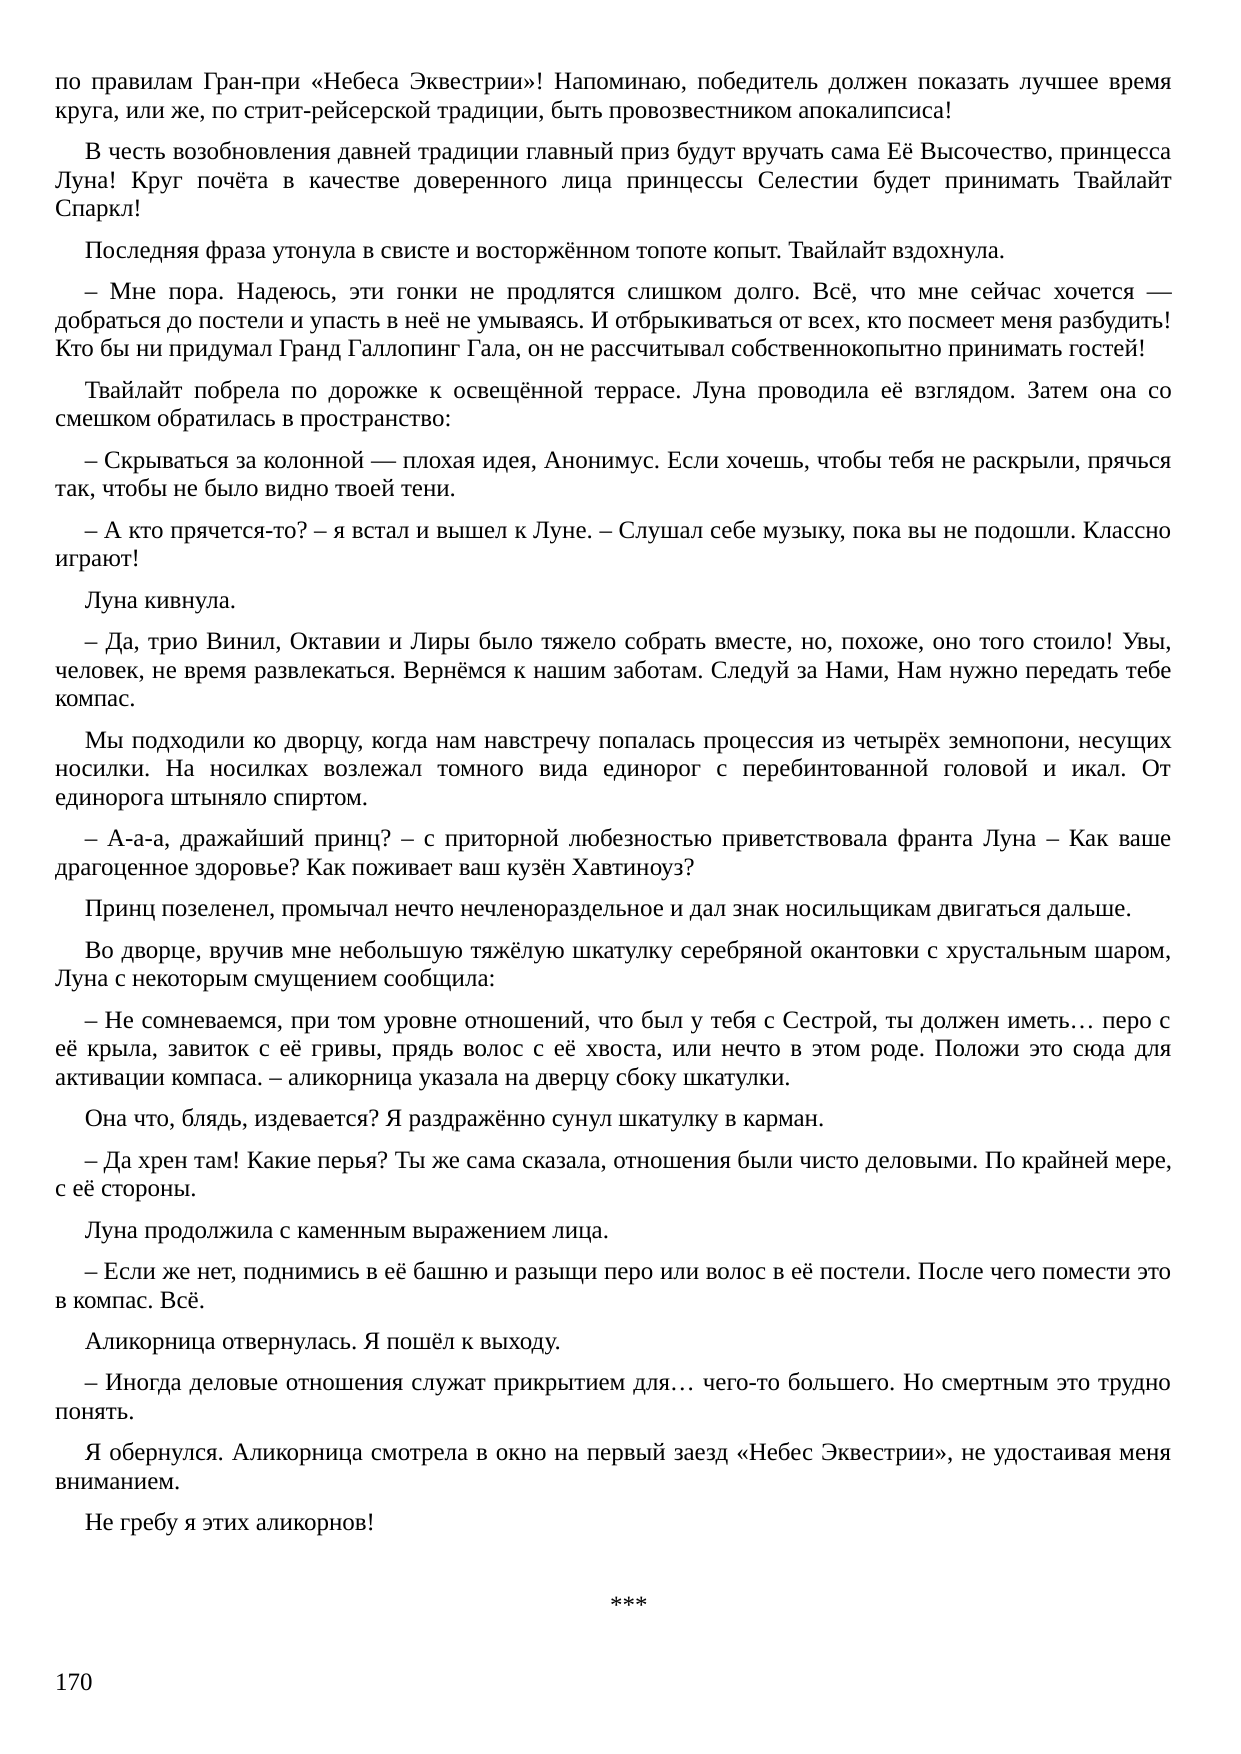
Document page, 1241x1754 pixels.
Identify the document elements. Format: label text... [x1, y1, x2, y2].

text – Мне пора. Надеюсь, эти гонки не продлятся слишком долго. Всё, что мне сейчас хочется — добраться до постели и упасть в неё не умываясь. И отбрыкиваться от всех, кто посмеет меня разбудить! Кто бы ни придумал Гранд Галлопинг Гала, он не рассчитывал собственнокопытно принимать гостей! [55, 276, 1173, 362]
text Аликорница отвернулась. Я пошёл к выходу. [55, 1326, 1173, 1355]
text – А кто прячется-то? – я встал и вышел к Луне. – Слушал себе музыку, пока вы не подошли. Классно играют! [55, 515, 1173, 572]
text Я обернулся. Аликорница смотрела в окно на первый заезд «Небес Эквестрии», не удостаивая меня вниманием. [55, 1437, 1173, 1495]
text – А-а-а, дражайший принц? – с приторной любезностью приветствовала франта Луна – Как ваше драгоценное здоровье? Как поживает ваш кузён Хавтиноуз? [55, 823, 1173, 881]
text по правилам Гран-при «Небеса Эквестрии»! Напоминаю, победитель должен показать лучшее время круга, или же, по стрит-рейсерской традиции, быть провозвестником апокалипсиса! [55, 66, 1173, 123]
text – Да хрен там! Какие перья? Ты же сама сказала, отношения были чисто деловыми. По крайней мере, с её стороны. [55, 1145, 1173, 1202]
text – Иногда деловые отношения служат прикрытием для… чего-то большего. Но смертным это трудно понять. [55, 1367, 1173, 1425]
text *** [55, 1590, 1173, 1618]
text Во дворце, вручив мне небольшую тяжёлую шкатулку серебряной окантовки с хрустальным шаром, Луна с некоторым смущением сообщила: [55, 935, 1173, 992]
text – Не сомневаемся, при том уровне отношений, что был у тебя с Сестрой, ты должен иметь… перо с её крыла, завиток с её гривы, прядь волос с её хвоста, или нечто в этом роде. Положи это сюда для активации компаса. – аликорница указала на дверцу сбоку шкатулки. [55, 1005, 1173, 1091]
text Не гребу я этих аликорнов! [55, 1507, 1173, 1536]
text – Скрываться за колонной — плохая идея, Анонимус. Если хочешь, чтобы тебя не раскрыли, прячься так, чтобы не было видно твоей тени. [55, 445, 1173, 502]
text – Если же нет, поднимись в её башню и разыщи перо или волос в её постели. После чего помести это в компас. Всё. [55, 1256, 1173, 1313]
text Луна кивнула. [55, 585, 1173, 613]
text Луна продолжила с каменным выражением лица. [55, 1215, 1173, 1243]
text Последняя фраза утонула в свисте и восторжённом топоте копыт. Твайлайт вздохнула. [55, 235, 1173, 263]
text Она что, блядь, издевается? Я раздражённо сунул шкатулку в карман. [55, 1103, 1173, 1132]
text Принц позеленел, промычал нечто нечленораздельное и дал знак носильщикам двигаться дальше. [55, 893, 1173, 922]
text – Да, трио Винил, Октавии и Лиры было тяжело собрать вместе, но, похоже, оно того стоило! Увы, человек, не время развлекаться. Вернёмся к нашим заботам. Следуй за Нами, Нам нужно передать тебе компас. [55, 626, 1173, 712]
text В честь возобновления давней традиции главный приз будут вручать сама Её Высочество, принцесса Луна! Круг почёта в качестве доверенного лица принцессы Селестии будет принимать Твайлайт Спаркл! [55, 136, 1173, 222]
text Мы подходили ко дворцу, когда нам навстречу попалась процессия из четырёх земнопони, несущих носилки. На носилках возлежал томного вида единорог с перебинтованной головой и икал. От единорога штыняло спиртом. [55, 725, 1173, 811]
text Твайлайт побрела по дорожке к освещённой террасе. Луна проводила её взглядом. Затем она со смешком обратилась в пространство: [55, 375, 1173, 432]
